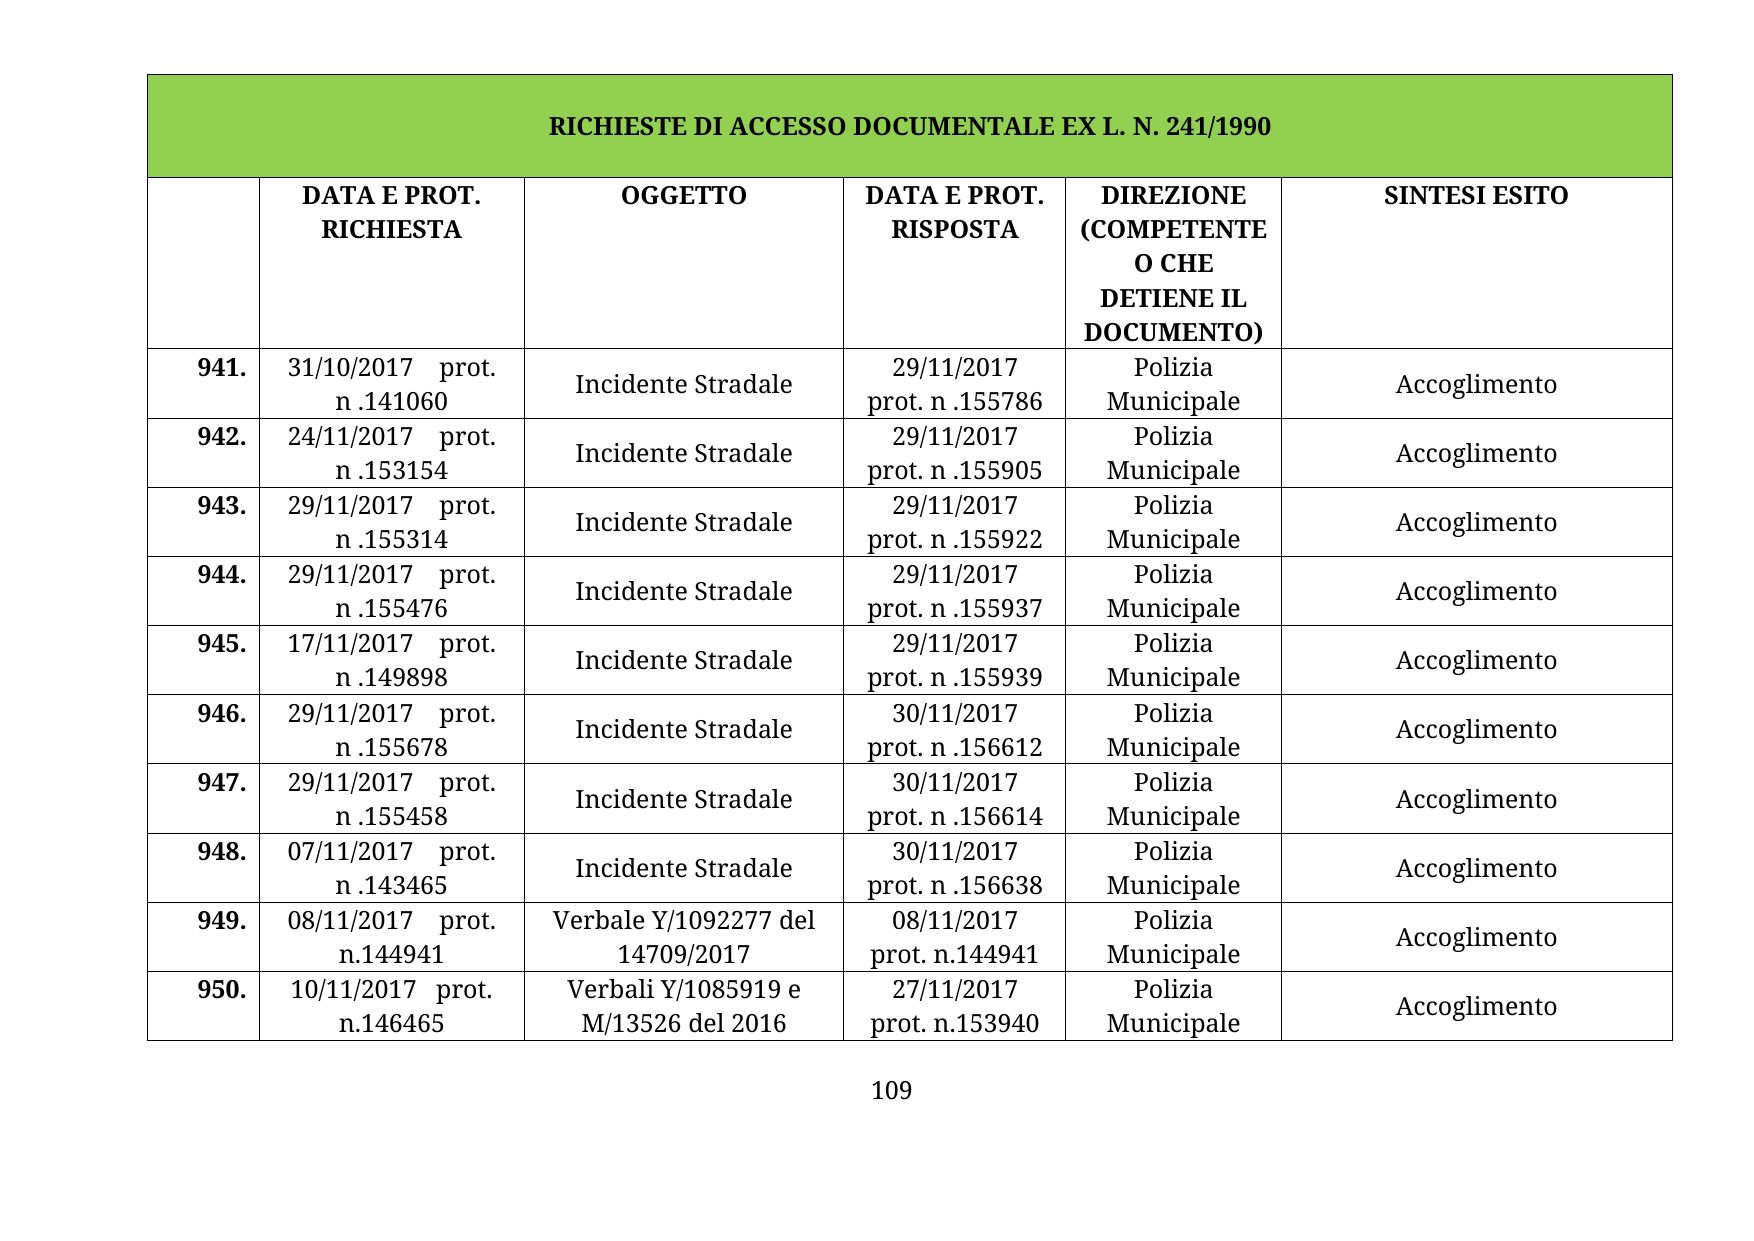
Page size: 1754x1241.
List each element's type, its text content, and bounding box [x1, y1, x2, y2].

table_cell Accoglimento [1282, 903, 1672, 971]
table_cell DATA E PROT. RICHIESTA [260, 178, 524, 348]
table_header RICHIESTE DI ACCESSO DOCUMENTALE EX L. N. 241/1990 [148, 75, 1672, 177]
table_cell [148, 764, 259, 832]
table_cell Polizia Municipale [1066, 626, 1281, 694]
table_cell Accoglimento [1282, 626, 1672, 694]
table_cell Polizia Municipale [1066, 972, 1281, 1040]
table_cell 31/10/2017 prot. n .141060 [260, 349, 524, 417]
table_cell Accoglimento [1282, 695, 1672, 763]
table_cell Polizia Municipale [1066, 764, 1281, 832]
table_cell [148, 419, 259, 487]
table_cell [148, 626, 259, 694]
table_cell [148, 972, 259, 1040]
table_cell 30/11/2017 prot. n .156612 [844, 695, 1065, 763]
table_cell Polizia Municipale [1066, 419, 1281, 487]
table_cell [148, 349, 259, 417]
table_cell Incidente Stradale [525, 419, 843, 487]
table_cell 29/11/2017 prot. n .155939 [844, 626, 1065, 694]
table_cell 17/11/2017 prot. n .149898 [260, 626, 524, 694]
table_cell 29/11/2017 prot. n .155458 [260, 764, 524, 832]
table_cell Accoglimento [1282, 764, 1672, 832]
table_cell Incidente Stradale [525, 834, 843, 902]
table_cell [148, 903, 259, 971]
table_cell [148, 488, 259, 556]
table_cell SINTESI ESITO [1282, 178, 1672, 348]
table_cell 29/11/2017 prot. n .155905 [844, 419, 1065, 487]
table_cell 10/11/2017 prot. n.146465 [260, 972, 524, 1040]
table_cell Accoglimento [1282, 488, 1672, 556]
table_cell Accoglimento [1282, 419, 1672, 487]
table_cell OGGETTO [525, 178, 843, 348]
table_cell DATA E PROT. RISPOSTA [844, 178, 1065, 348]
table_cell Verbale Y/1092277 del 14709/2017 [525, 903, 843, 971]
table_cell Incidente Stradale [525, 349, 843, 417]
table_cell Polizia Municipale [1066, 834, 1281, 902]
table_cell 29/11/2017 prot. n .155937 [844, 557, 1065, 625]
table_cell 08/11/2017 prot. n.144941 [844, 903, 1065, 971]
table_cell 29/11/2017 prot. n .155678 [260, 695, 524, 763]
table_cell [148, 557, 259, 625]
table_cell DIREZIONE (COMPETENTE O CHE DETIENE IL DOCUMENTO) [1066, 178, 1281, 348]
table_cell Accoglimento [1282, 349, 1672, 417]
table_cell Incidente Stradale [525, 626, 843, 694]
table_cell 08/11/2017 prot. n.144941 [260, 903, 524, 971]
table_cell Verbali Y/1085919 e M/13526 del 2016 [525, 972, 843, 1040]
table_cell Polizia Municipale [1066, 349, 1281, 417]
table_cell 24/11/2017 prot. n .153154 [260, 419, 524, 487]
table_cell Polizia Municipale [1066, 557, 1281, 625]
table_cell 29/11/2017 prot. n .155314 [260, 488, 524, 556]
table_cell 27/11/2017 prot. n.153940 [844, 972, 1065, 1040]
table_cell 29/11/2017 prot. n .155922 [844, 488, 1065, 556]
table_cell 07/11/2017 prot. n .143465 [260, 834, 524, 902]
table_cell Polizia Municipale [1066, 903, 1281, 971]
table_cell Polizia Municipale [1066, 488, 1281, 556]
table_cell Accoglimento [1282, 834, 1672, 902]
table_cell 29/11/2017 prot. n .155786 [844, 349, 1065, 417]
table_cell Incidente Stradale [525, 764, 843, 832]
table_cell [148, 834, 259, 902]
table_cell Incidente Stradale [525, 695, 843, 763]
table_cell 30/11/2017 prot. n .156638 [844, 834, 1065, 902]
table_cell 30/11/2017 prot. n .156614 [844, 764, 1065, 832]
table_cell Accoglimento [1282, 972, 1672, 1040]
table_cell [148, 178, 259, 348]
table_cell [148, 695, 259, 763]
table_cell Incidente Stradale [525, 488, 843, 556]
table_cell Polizia Municipale [1066, 695, 1281, 763]
table_cell Accoglimento [1282, 557, 1672, 625]
table_cell 29/11/2017 prot. n .155476 [260, 557, 524, 625]
table_cell Incidente Stradale [525, 557, 843, 625]
